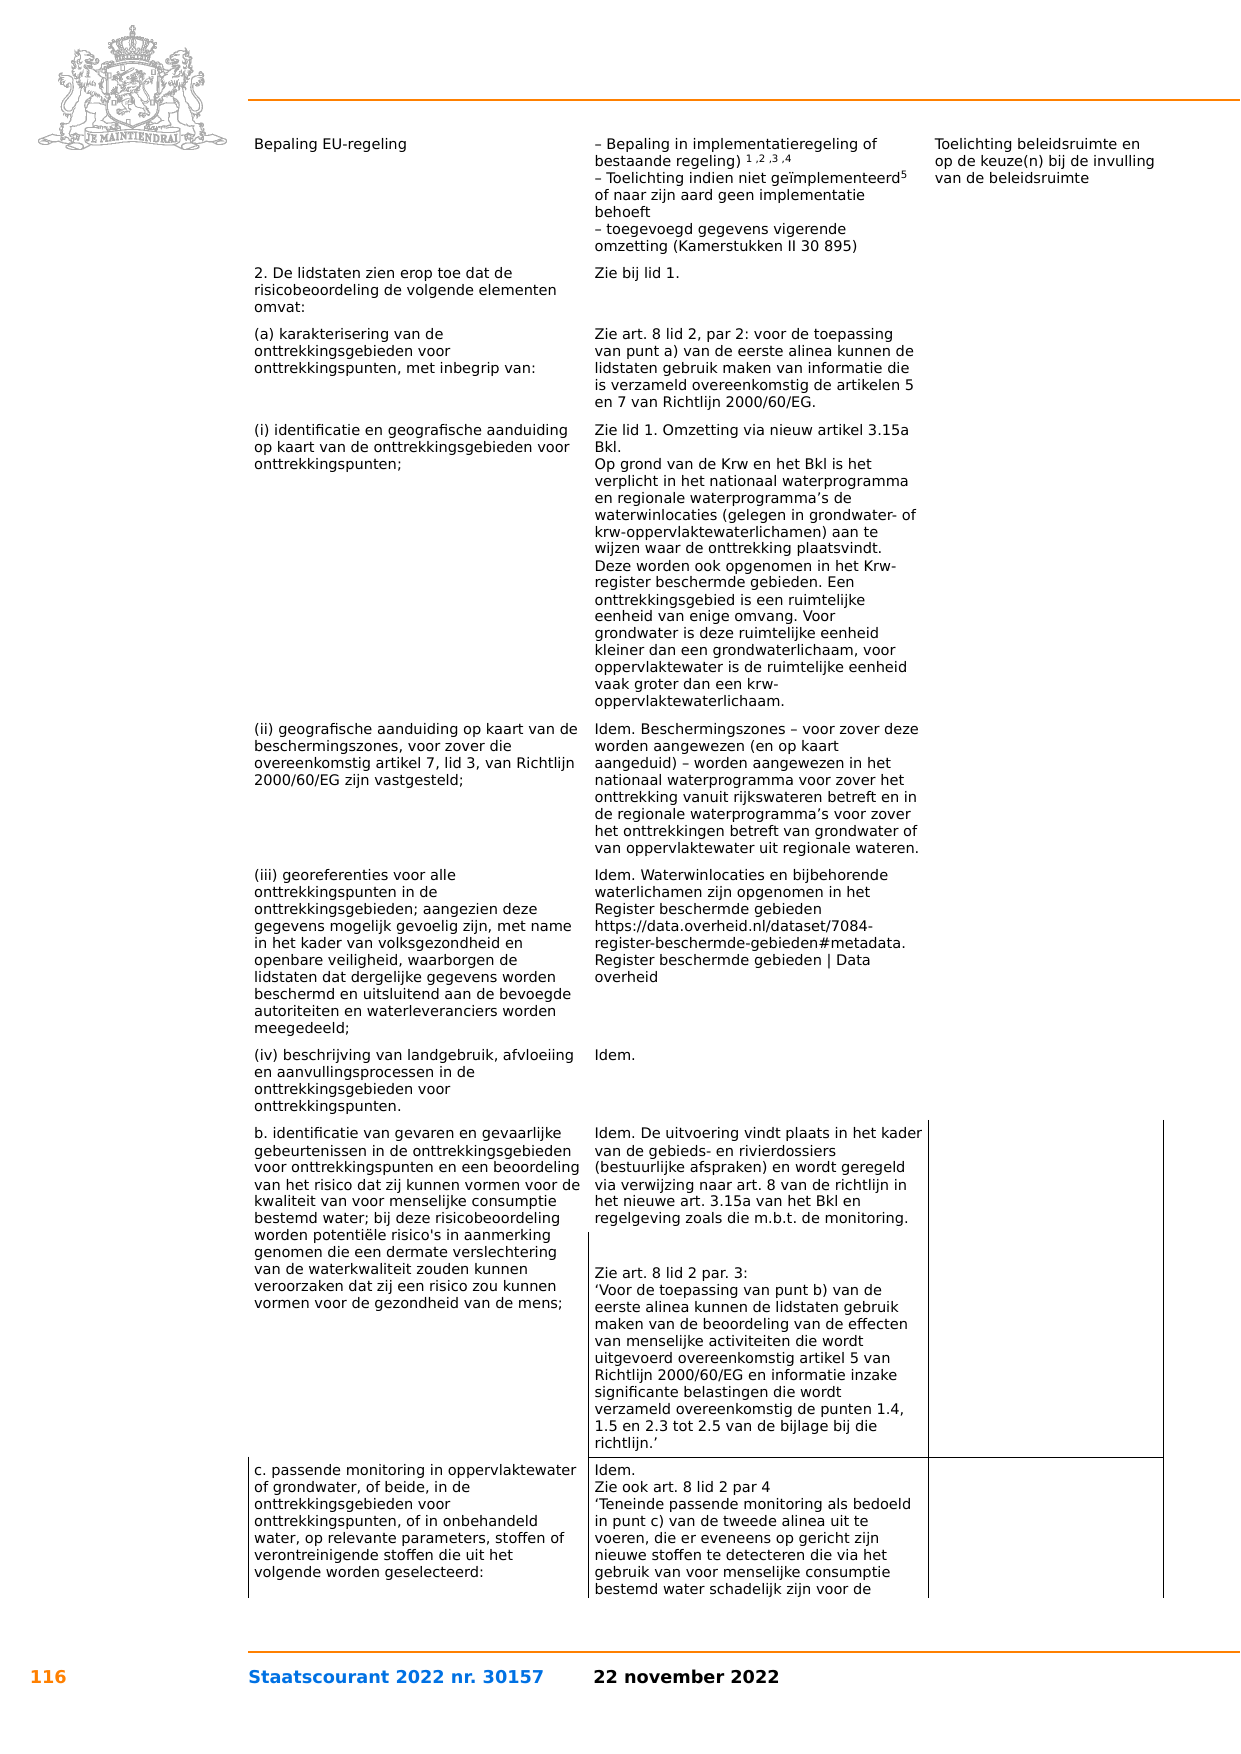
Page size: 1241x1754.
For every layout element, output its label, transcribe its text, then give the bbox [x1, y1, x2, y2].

table_cell (ii) geografische aanduiding op kaart van de beschermingszones, voor zover die overeenkomstig artikel 7, lid 3, van Richtlijn 2000/60/EG zijn vastgesteld; [249, 716, 588, 861]
table_cell Zie art. 8 lid 2, par 2: voor de toepassing van punt a) van de eerste alinea kunnen de lidstaten gebruik maken van informatie die is verzameld overeenkomstig de artikelen 5 en 7 van Richtlijn 2000/60/EG. [589, 322, 928, 416]
table_cell Zie bij lid 1. [589, 260, 928, 321]
table_cell [929, 862, 1163, 1041]
table_cell Zie art. 8 lid 2 par. 3: ‘Voor de toepassing van punt b) van de eerste alinea kunnen de lidstaten gebruik maken van de beoordeling van de effecten van menselijke activiteiten die wordt uitgevoerd overeenkomstig artikel 5 van Richtlijn 2000/60/EG en informatie inzake significante belastingen die wordt verzameld overeenkomstig de punten 1.4, 1.5 en 2.3 tot 2.5 van de bijlage bij die richtlijn.’ [589, 1259, 928, 1457]
table_cell Zie lid 1. Omzetting via nieuw artikel 3.15a Bkl. Op grond van de Krw en het Bkl is het verplicht in het nationaal waterprogramma en regionale waterprogramma’s de waterwinlocaties (gelegen in grondwater- of krw-oppervlaktewaterlichamen) aan te wijzen waar de onttrekking plaatsvindt. Deze worden ook opgenomen in het Krw-register beschermde gebieden. Een onttrekkingsgebied is een ruimtelijke eenheid van enige omvang. Voor grondwater is deze ruimtelijke eenheid kleiner dan een grondwaterlichaam, voor oppervlaktewater is de ruimtelijke eenheid vaak groter dan een krw-oppervlaktewaterlichaam. [589, 417, 928, 715]
table_cell c. passende monitoring in oppervlaktewater of grondwater, of beide, in de onttrekkingsgebieden voor onttrekkingspunten, of in onbehandeld water, op relevante parameters, stoffen of verontreinigende stoffen die uit het volgende worden geselecteerd: [249, 1458, 588, 1598]
table_cell Idem. Zie ook art. 8 lid 2 par 4 ‘Teneinde passende monitoring als bedoeld in punt c) van de tweede alinea uit te voeren, die er eveneens op gericht zijn nieuwe stoffen te detecteren die via het gebruik van voor menselijke consumptie bestemd water schadelijk zijn voor de [589, 1458, 928, 1598]
picture [38, 25, 227, 150]
table_cell (a) karakterisering van de onttrekkingsgebieden voor onttrekkingspunten, met inbegrip van: [249, 322, 588, 416]
table_cell b. identificatie van gevaren en gevaarlijke gebeurtenissen in de onttrekkingsgebieden voor onttrekkingspunten en een beoordeling van het risico dat zij kunnen vormen voor de kwaliteit van voor menselijke consumptie bestemd water; bij deze risicobeoordeling worden potentiële risico's in aanmerking genomen die een dermate verslechtering van de waterkwaliteit zouden kunnen veroorzaken dat zij een risico zou kunnen vormen voor de gezondheid van de mens; [249, 1121, 588, 1457]
table_cell Idem. De uitvoering vindt plaats in het kader van de gebieds- en rivierdossiers (bestuurlijke afspraken) en wordt geregeld via verwijzing naar art. 8 van de richtlijn in het nieuwe art. 3.15a van het Bkl en regelgeving zoals die m.b.t. de monitoring. [589, 1121, 928, 1232]
table_cell Idem. [589, 1043, 928, 1120]
table_cell (iv) beschrijving van landgebruik, afvloeiing en aanvullingsprocessen in de onttrekkingsgebieden voor onttrekkingspunten. [249, 1043, 588, 1120]
table_cell 2. De lidstaten zien erop toe dat de risicobeoordeling de volgende elementen omvat: [249, 260, 588, 321]
table_cell [929, 1232, 1163, 1259]
table_header – Bepaling in implementatieregeling of bestaande regeling) 1,2,3,4 – Toelichting indien niet geïmplementeerd5 of naar zijn aard geen implementatie behoeft – toegevoegd gegevens vigerende omzetting (Kamerstukken II 30 895) [589, 131, 928, 259]
table_cell (i) identificatie en geografische aanduiding op kaart van de onttrekkingsgebieden voor onttrekkingspunten; [249, 417, 588, 715]
table_header Toelichting beleidsruimte en op de keuze(n) bij de invulling van de beleidsruimte [929, 131, 1163, 259]
table_cell [929, 1259, 1163, 1457]
table_cell Idem. Waterwinlocaties en bijbehorende waterlichamen zijn opgenomen in het Register beschermde gebieden https://data.overheid.nl/dataset/7084-register-beschermde-gebieden#metadata. Register beschermde gebieden | Data overheid [589, 862, 928, 1041]
table_cell [929, 322, 1163, 416]
table_cell [929, 1043, 1163, 1120]
table_cell [929, 1458, 1163, 1598]
table_cell [929, 260, 1163, 321]
table_header Bepaling EU-regeling [249, 131, 588, 259]
table_cell [929, 1121, 1163, 1232]
table_cell [929, 417, 1163, 715]
table_cell [589, 1232, 928, 1259]
table_cell Idem. Beschermingszones – voor zover deze worden aangewezen (en op kaart aangeduid) – worden aangewezen in het nationaal waterprogramma voor zover het onttrekking vanuit rijkswateren betreft en in de regionale waterprogramma’s voor zover het onttrekkingen betreft van grondwater of van oppervlaktewater uit regionale wateren. [589, 716, 928, 861]
table_cell [929, 716, 1163, 861]
table_cell (iii) georeferenties voor alle onttrekkingspunten in de onttrekkingsgebieden; aangezien deze gegevens mogelijk gevoelig zijn, met name in het kader van volksgezondheid en openbare veiligheid, waarborgen de lidstaten dat dergelijke gegevens worden beschermd en uitsluitend aan de bevoegde autoriteiten en waterleveranciers worden meegedeeld; [249, 862, 588, 1041]
